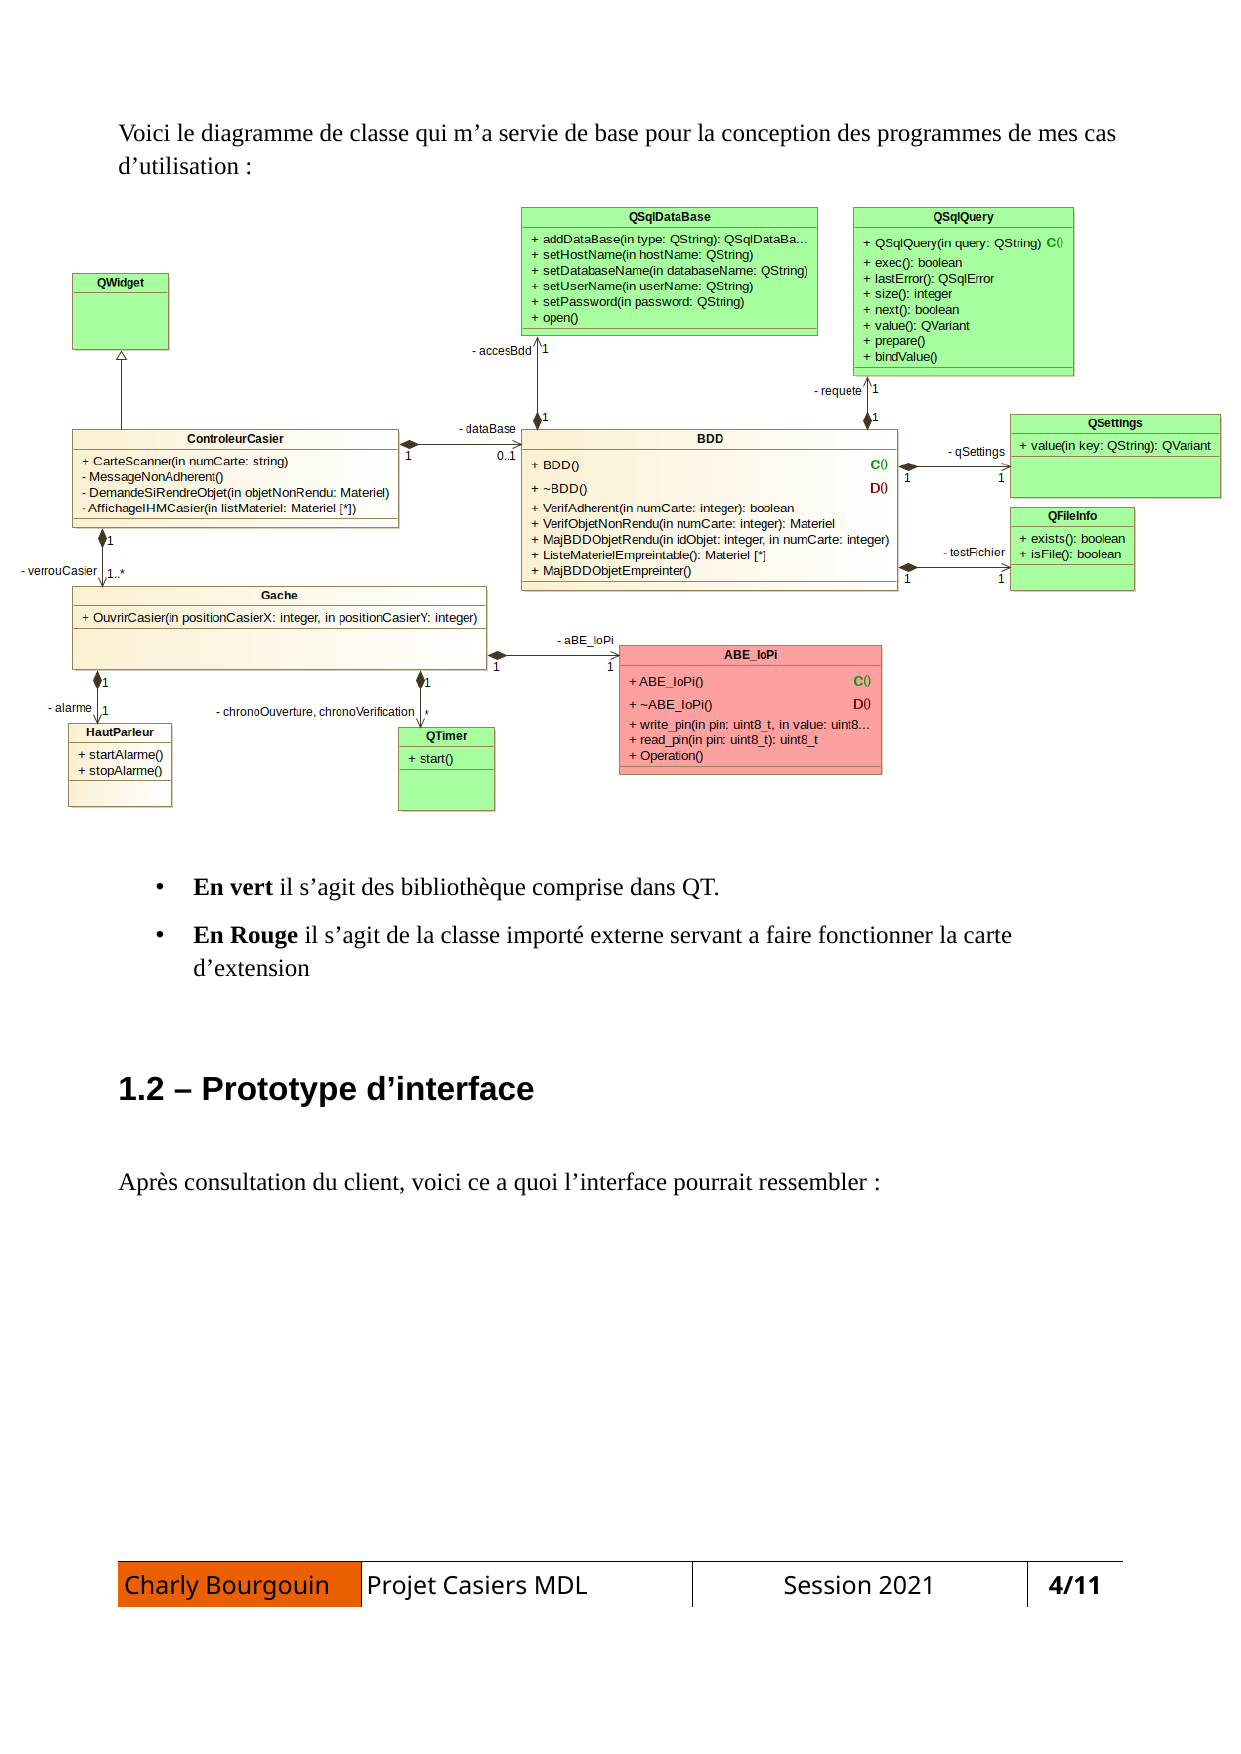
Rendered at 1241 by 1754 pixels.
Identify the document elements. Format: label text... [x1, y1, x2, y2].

subtitle 1.2 – Prototype d’interface [118, 1069, 1122, 1107]
text Voici le diagramme de classe qui m’a servie de base pour la conception des programmes de mes cas d’utilisation : [118, 118, 1122, 180]
list En Rouge il s’agit de la classe importé externe servant a faire fonctionner la carte d’extension [156, 920, 1122, 982]
picture [1, 197, 1231, 821]
text Après consultation du client, voici ce a quoi l’interface pourrait ressembler : [118, 1167, 1122, 1196]
list En vert il s’agit des bibliothèque comprise dans QT. [156, 872, 1122, 901]
